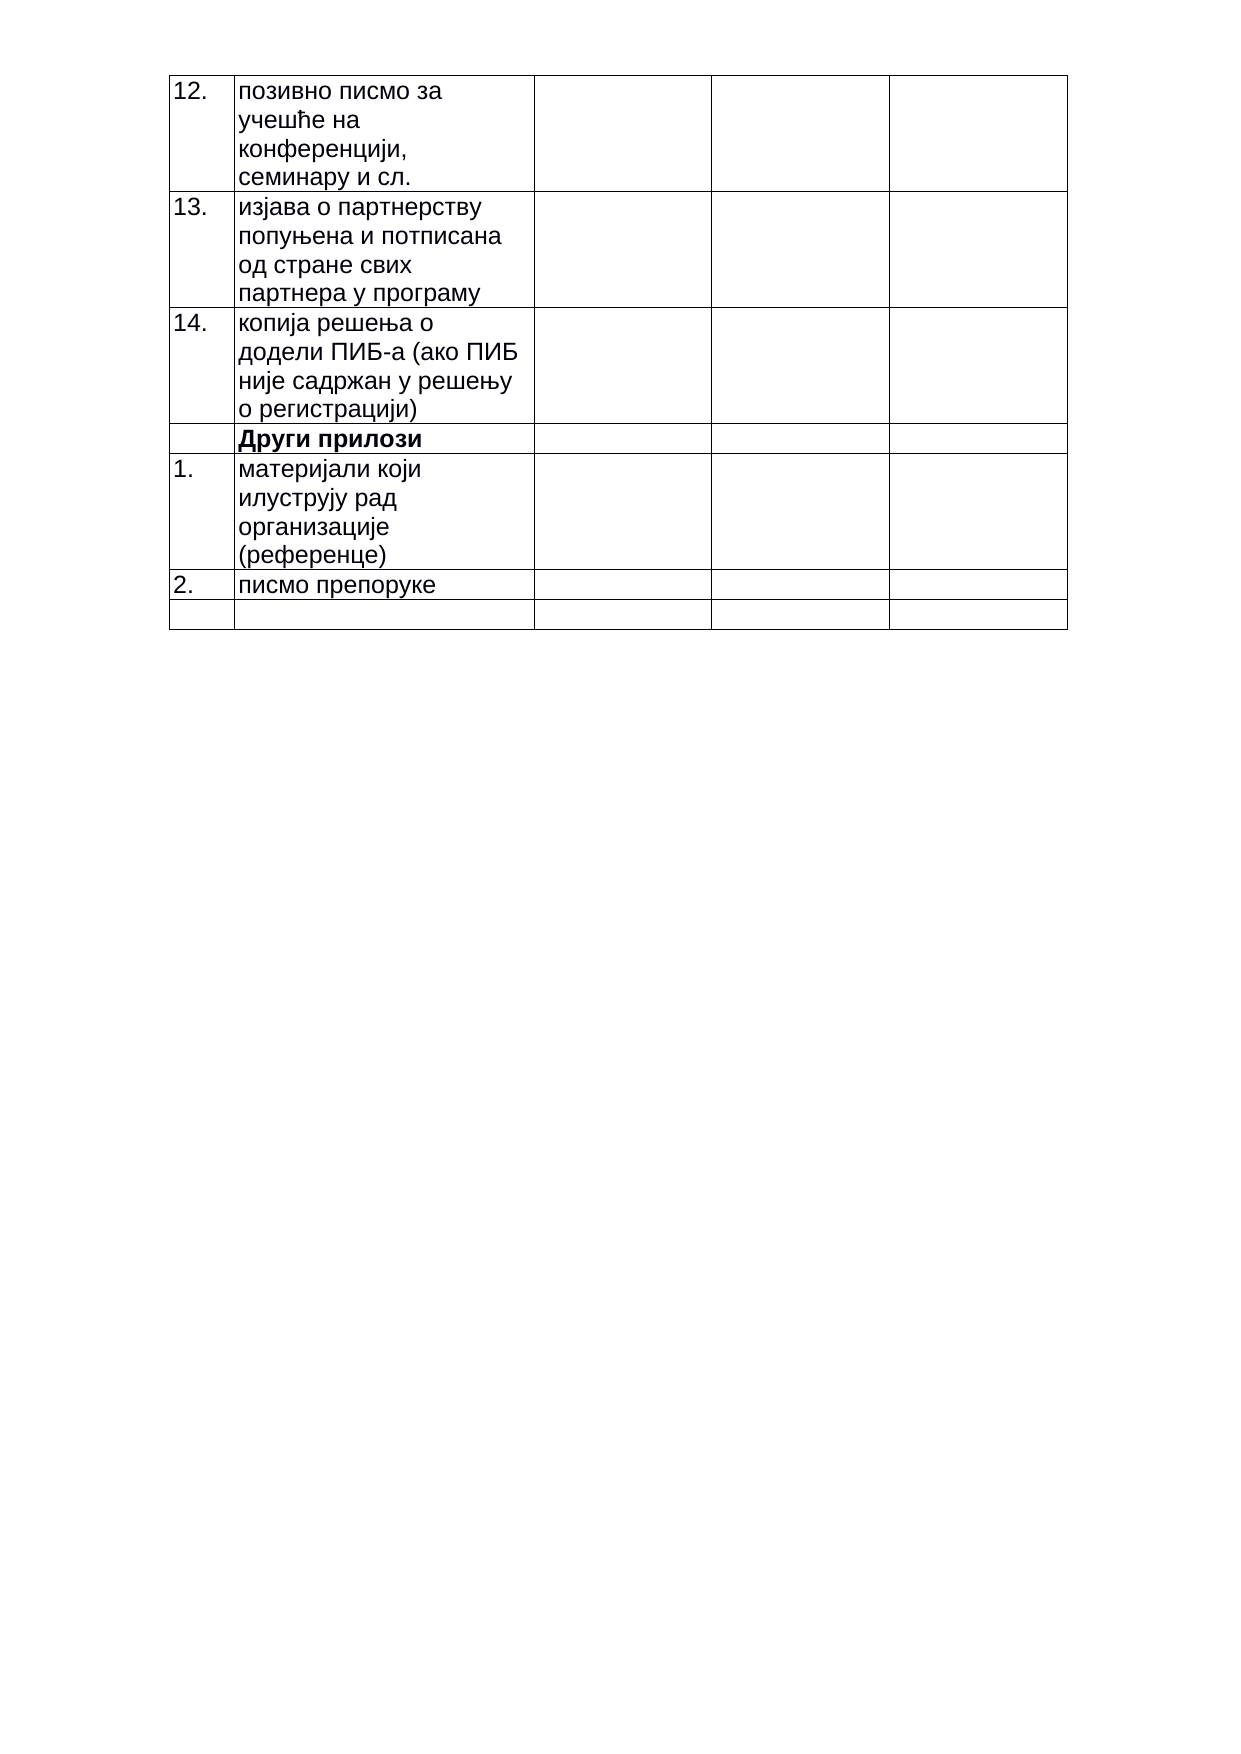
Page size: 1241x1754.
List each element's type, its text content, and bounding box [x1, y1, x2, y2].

table_cell [890, 76, 1067, 191]
table_cell [170, 424, 234, 453]
table_cell 13. [170, 192, 234, 307]
table_cell [890, 600, 1067, 628]
table_cell [535, 600, 711, 628]
table_cell материјали који илуструју рад организације (референце) [235, 454, 534, 569]
table_cell [235, 600, 534, 628]
table_cell копија решења о додели ПИБ-а (ако ПИБ није садржан у решењу о регистрацији) [235, 308, 534, 423]
table_cell 2. [170, 570, 234, 599]
table_cell [535, 192, 711, 307]
table_cell [890, 570, 1067, 599]
table_cell 12. [170, 76, 234, 191]
table_cell [170, 600, 234, 628]
table_cell [712, 600, 889, 628]
table_cell [712, 308, 889, 423]
table_cell [712, 424, 889, 453]
table_cell [712, 192, 889, 307]
table_cell [712, 454, 889, 569]
table_cell 1. [170, 454, 234, 569]
table_cell [712, 570, 889, 599]
table_cell 14. [170, 308, 234, 423]
table_cell [535, 308, 711, 423]
table_cell [890, 192, 1067, 307]
table_cell Други прилози [235, 424, 534, 453]
table_cell [535, 454, 711, 569]
table_cell [535, 424, 711, 453]
table_cell [535, 76, 711, 191]
table_cell изјава о партнерству попуњена и потписана од стране свих партнера у програму [235, 192, 534, 307]
table_cell позивно писмо за учешће на конференцији, семинару и сл. [235, 76, 534, 191]
table_cell [890, 308, 1067, 423]
table_cell [890, 454, 1067, 569]
table_cell [712, 76, 889, 191]
table_cell писмо препоруке [235, 570, 534, 599]
table_cell [890, 424, 1067, 453]
table_cell [535, 570, 711, 599]
